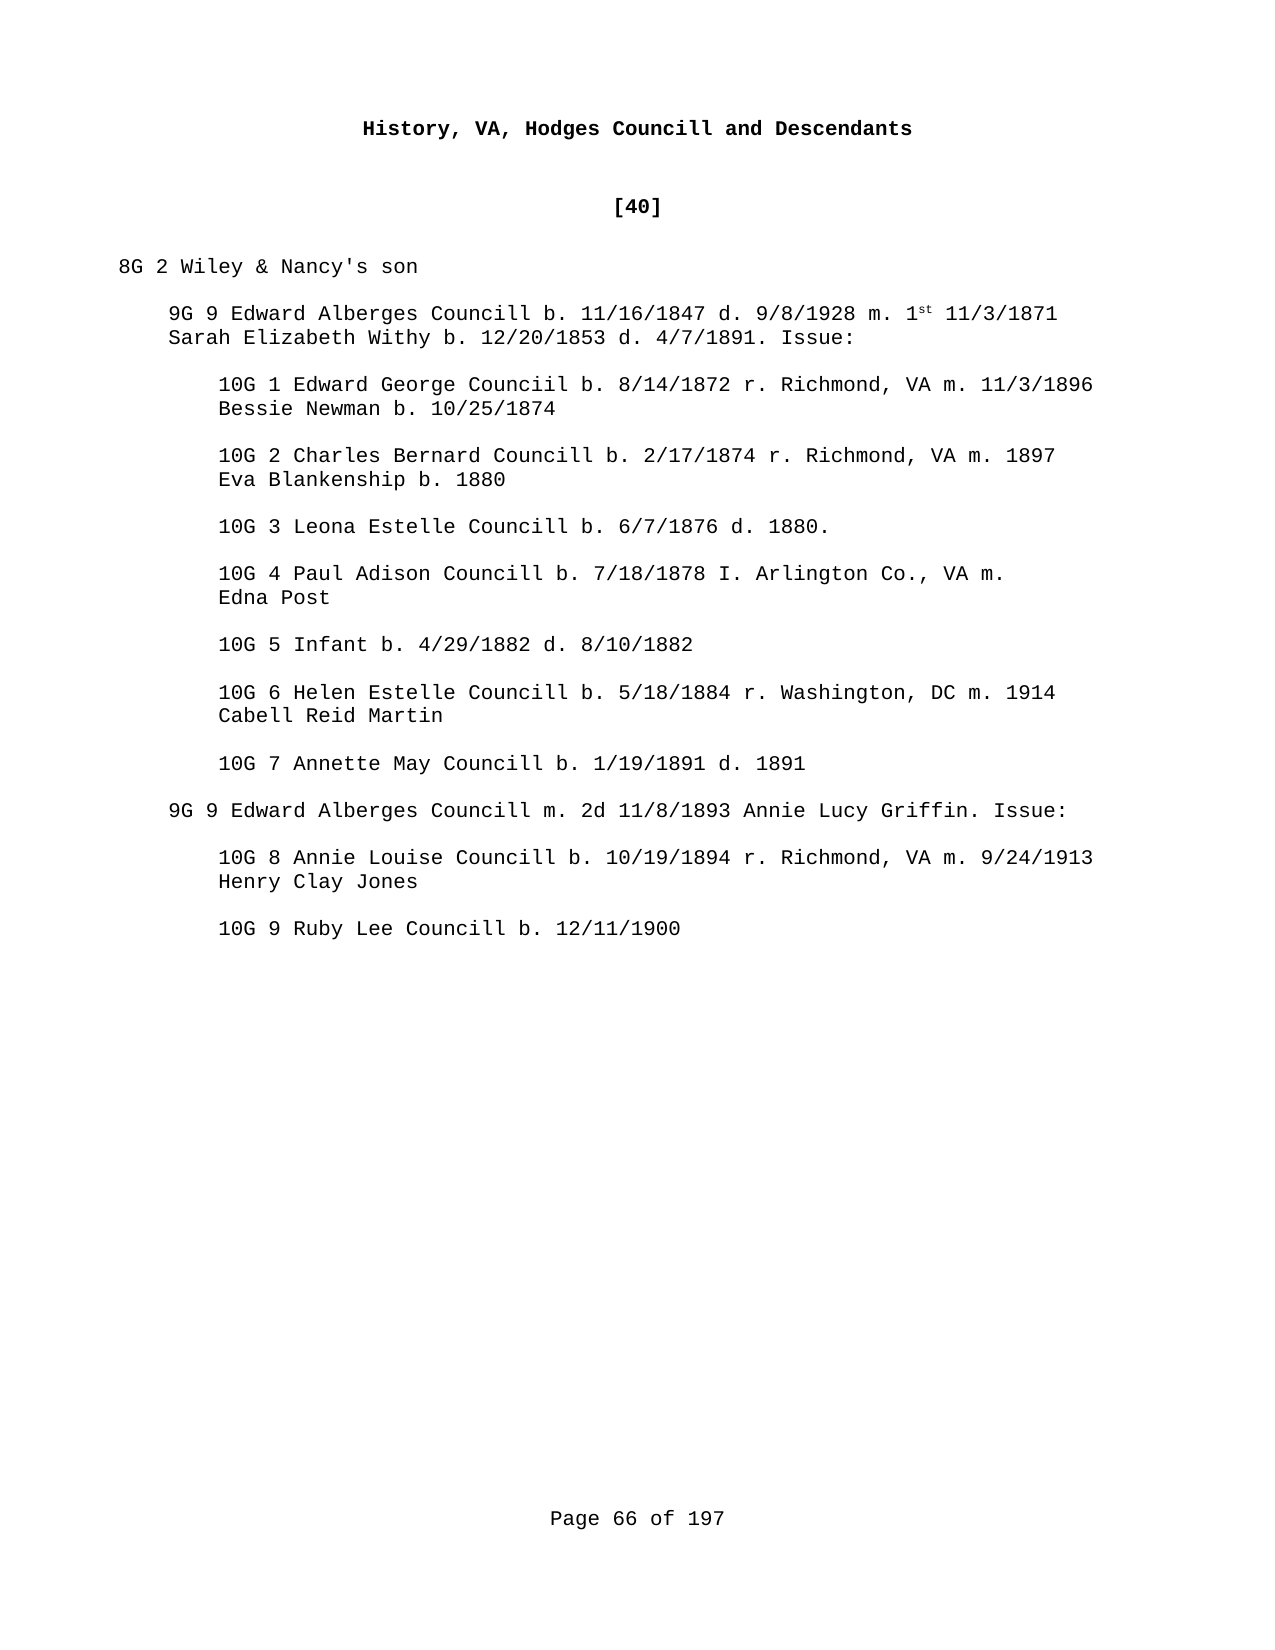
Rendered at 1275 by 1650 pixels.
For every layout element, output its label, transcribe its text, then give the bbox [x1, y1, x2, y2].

text Sarah Elizabeth Withy b. 12/20/1853 d. 4/7/1891. Issue: [118, 327, 1157, 351]
text 10G 2 Charles Bernard Councill b. 2/17/1874 r. Richmond, VA m. 1897 [118, 445, 1157, 469]
text 10G 1 Edward George Counciil b. 8/14/1872 r. Richmond, VA m. 11/3/1896 [118, 374, 1157, 398]
text 10G 4 Paul Adison Councill b. 7/18/1878 I. Arlington Co., VA m. [118, 563, 1157, 587]
text 10G 8 Annie Louise Councill b. 10/19/1894 r. Richmond, VA m. 9/24/1913 [118, 847, 1157, 871]
text Bessie Newman b. 10/25/1874 [118, 398, 1157, 422]
text 9G 9 Edward Alberges Councill b. 11/16/1847 d. 9/8/1928 m. 1st 11/3/1871 [118, 303, 1157, 327]
text Edna Post [118, 587, 1157, 611]
text 9G 9 Edward Alberges Councill m. 2d 11/8/1893 Annie Lucy Griffin. Issue: [118, 800, 1157, 823]
text Eva Blankenship b. 1880 [118, 469, 1157, 492]
text 10G 7 Annette May Councill b. 1/19/1891 d. 1891 [118, 753, 1157, 776]
text 10G 5 Infant b. 4/29/1882 d. 8/10/1882 [118, 634, 1157, 658]
text Henry Clay Jones [118, 871, 1157, 894]
text 10G 3 Leona Estelle Councill b. 6/7/1876 d. 1880. [118, 516, 1157, 540]
text 10G 6 Helen Estelle Councill b. 5/18/1884 r. Washington, DC m. 1914 [118, 682, 1157, 705]
text 8G 2 Wiley & Nancy's son [118, 256, 1157, 280]
subtitle [40] [118, 196, 1157, 220]
text 10G 9 Ruby Lee Councill b. 12/11/1900 [118, 918, 1157, 942]
text Cabell Reid Martin [118, 705, 1157, 729]
